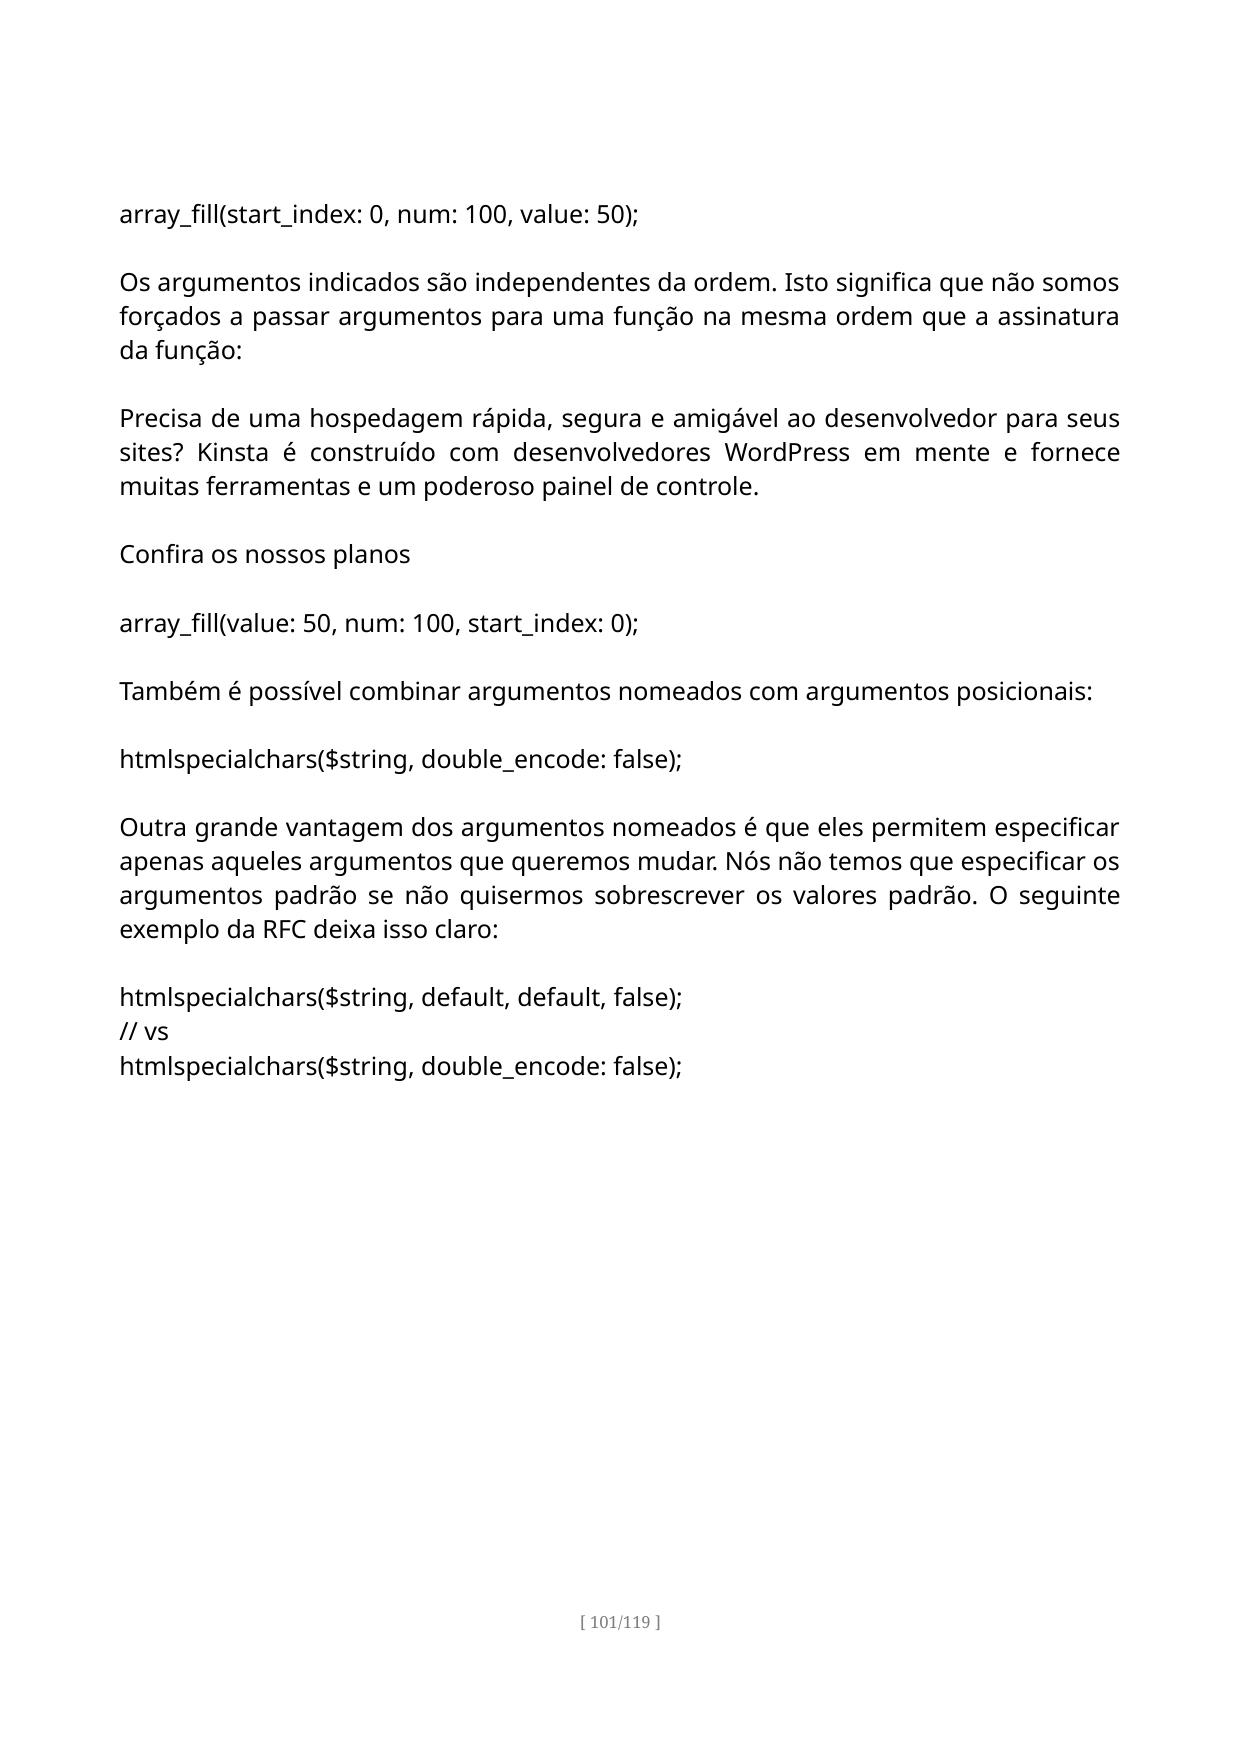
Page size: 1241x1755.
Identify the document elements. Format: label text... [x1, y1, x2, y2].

text Precisa de uma hospedagem rápida, segura e amigável ao desenvolvedor para seus sites? Kinsta é construído com desenvolvedores WordPress em mente e fornece muitas ferramentas e um poderoso painel de controle. [113, 401, 1128, 503]
text Confira os nossos planos [113, 537, 1128, 571]
text htmlspecialchars($string, double_encode: false); [113, 742, 1128, 776]
text array_fill(start_index: 0, num: 100, value: 50); [113, 197, 1128, 231]
text Os argumentos indicados são independentes da ordem. Isto significa que não somos forçados a passar argumentos para uma função na mesma ordem que a assinatura da função: [113, 265, 1128, 367]
text Outra grande vantagem dos argumentos nomeados é que eles permitem especificar apenas aqueles argumentos que queremos mudar. Nós não temos que especificar os argumentos padrão se não quisermos sobrescrever os valores padrão. O seguinte exemplo da RFC deixa isso claro: [113, 810, 1128, 946]
text // vs [113, 1014, 1128, 1048]
text array_fill(value: 50, num: 100, start_index: 0); [113, 605, 1128, 639]
text htmlspecialchars($string, double_encode: false); [113, 1048, 1128, 1082]
text Também é possível combinar argumentos nomeados com argumentos posicionais: [113, 673, 1128, 707]
text htmlspecialchars($string, default, default, false); [113, 980, 1128, 1014]
